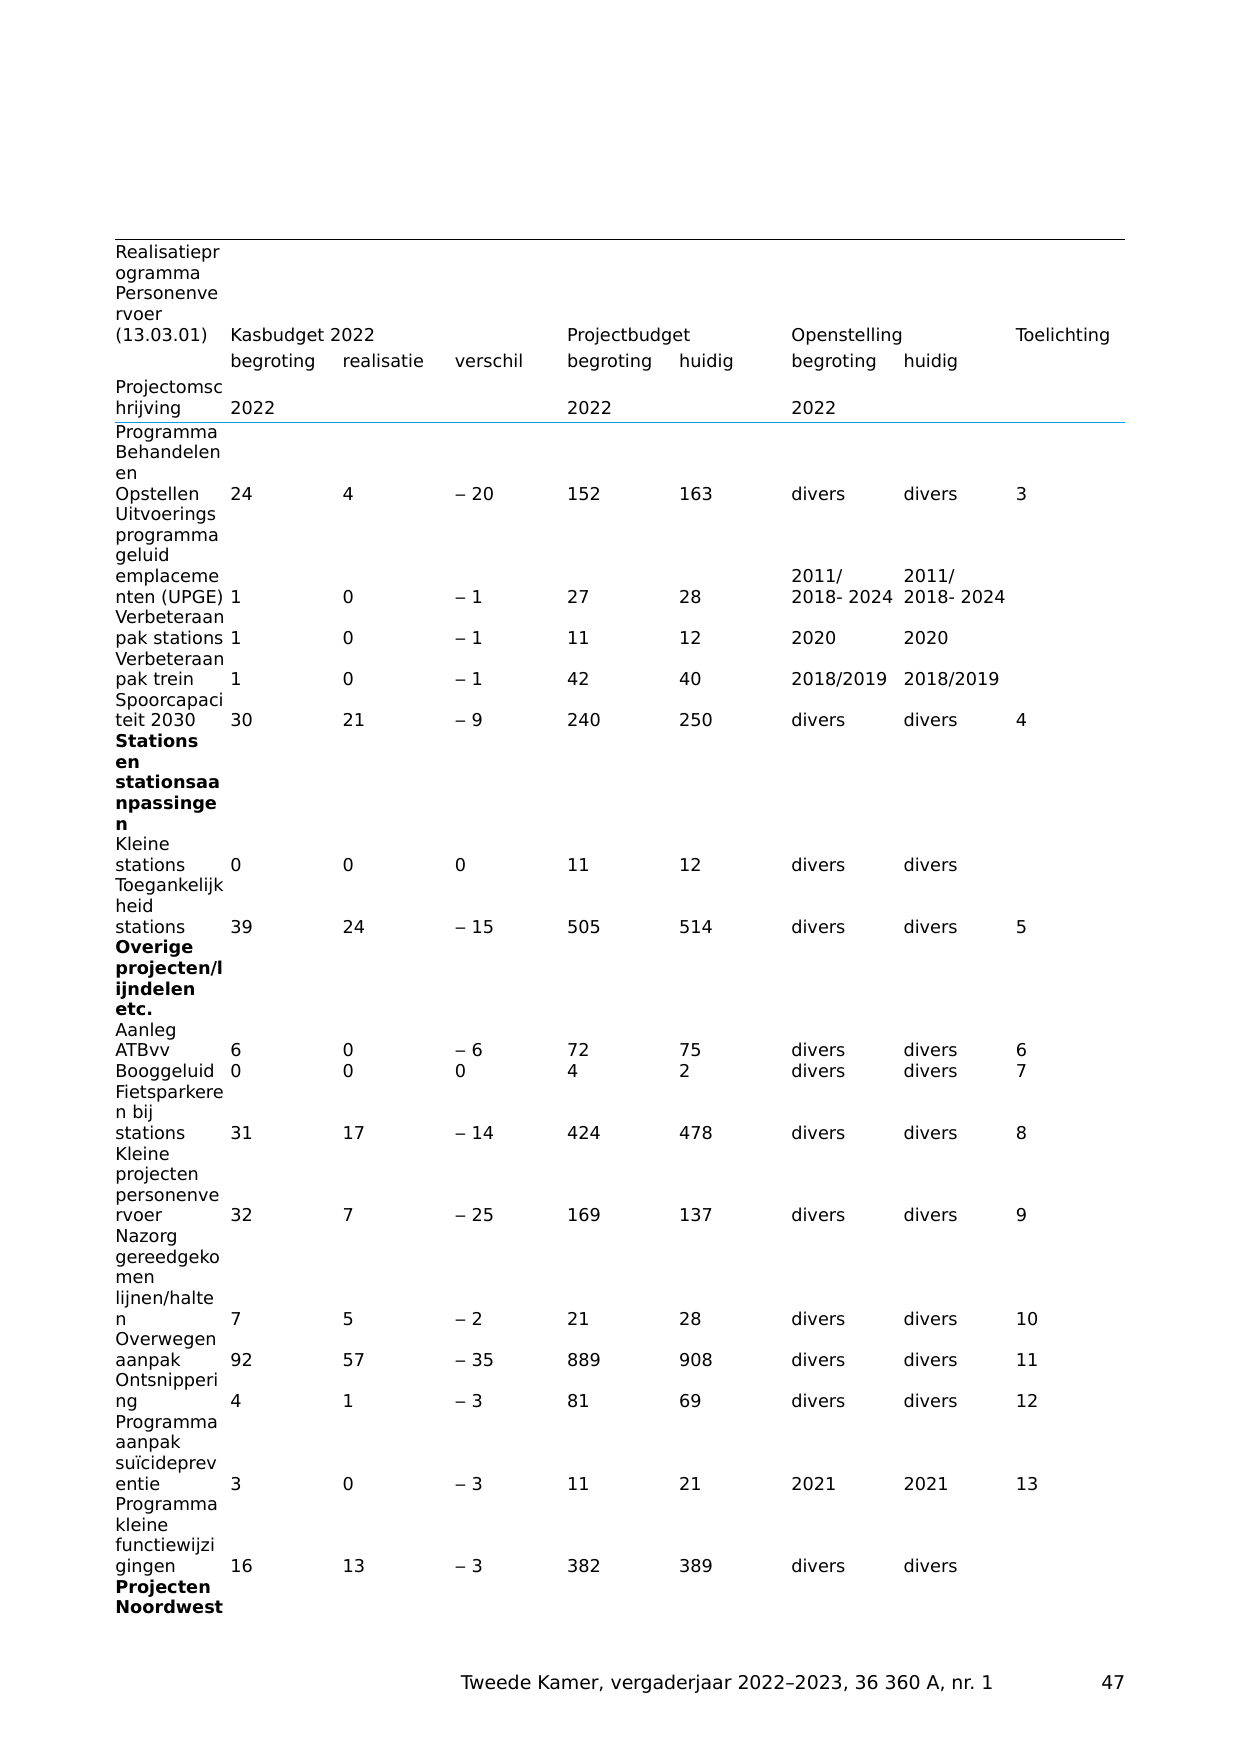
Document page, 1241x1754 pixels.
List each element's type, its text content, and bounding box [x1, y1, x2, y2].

table_cell [340, 375, 452, 422]
table_cell 40 [676, 649, 788, 690]
table_cell Programma aanpak suïcidepreventie [115, 1412, 227, 1494]
table_cell 72 [564, 1020, 676, 1061]
table_cell Booggeluid [115, 1061, 227, 1082]
table_cell 1 [340, 1370, 452, 1412]
table_cell 31 [227, 1082, 339, 1143]
table_cell begroting [788, 348, 900, 374]
table_cell 889 [564, 1329, 676, 1370]
table_cell 505 [564, 875, 676, 937]
table_cell [900, 375, 1013, 422]
table_cell 0 [227, 834, 339, 875]
table_cell 0 [452, 1061, 564, 1082]
table_cell ‒ 9 [452, 690, 564, 731]
table_cell Openstelling [788, 240, 1013, 348]
table_cell begroting [227, 348, 339, 374]
table_header Tabel 24 projectoverzicht behorende bij 13.03.01: Realisatieprogramma Spoorwegen personenvervoer (bedragen x € 1 miljoen) [115, 191, 1125, 239]
table_cell [900, 731, 1013, 834]
table_cell 2018/2019 [900, 649, 1013, 690]
table_cell ‒ 2 [452, 1226, 564, 1329]
table_cell 4 [1013, 690, 1125, 731]
table_cell divers [788, 1226, 900, 1329]
table_cell 24 [340, 875, 452, 937]
table_cell 137 [676, 1144, 788, 1226]
table_cell ‒ 14 [452, 1082, 564, 1143]
table_cell divers [788, 1061, 900, 1082]
table_cell 514 [676, 875, 788, 937]
table_cell 0 [340, 649, 452, 690]
table_cell [340, 937, 452, 1020]
table_cell [564, 937, 676, 1020]
table_cell 0 [452, 834, 564, 875]
table_cell [564, 1577, 676, 1618]
table_cell 0 [340, 1020, 452, 1061]
table_cell divers [788, 1144, 900, 1226]
table_cell divers [788, 690, 900, 731]
table_cell realisatie [340, 348, 452, 374]
table_cell 32 [227, 1144, 339, 1226]
table_cell ‒ 15 [452, 875, 564, 937]
table_cell 69 [676, 1370, 788, 1412]
table_cell 2021 [900, 1412, 1013, 1494]
table_cell 57 [340, 1329, 452, 1370]
table_cell 11 [564, 834, 676, 875]
table_cell [788, 1577, 900, 1618]
table_cell divers [788, 1370, 900, 1412]
table_cell [676, 731, 788, 834]
table_cell divers [788, 1494, 900, 1577]
table_cell 17 [340, 1082, 452, 1143]
table_cell 4 [340, 423, 452, 504]
table_cell 163 [676, 423, 788, 504]
table_cell divers [788, 1329, 900, 1370]
table_cell divers [900, 423, 1013, 504]
table_cell [676, 1577, 788, 1618]
table_cell [900, 1577, 1013, 1618]
table_cell 152 [564, 423, 676, 504]
table_cell 7 [340, 1144, 452, 1226]
table_cell begroting [564, 348, 676, 374]
table_cell Aanleg ATBvv [115, 1020, 227, 1061]
table_cell 21 [564, 1226, 676, 1329]
table_cell [452, 1577, 564, 1618]
table_cell divers [900, 834, 1013, 875]
table_cell [340, 731, 452, 834]
table_cell divers [788, 1020, 900, 1061]
table_cell divers [900, 1061, 1013, 1082]
table_cell 27 [564, 504, 676, 607]
table_cell 2020 [900, 607, 1013, 648]
table_cell 424 [564, 1082, 676, 1143]
table_cell 6 [1013, 1020, 1125, 1061]
table_cell [340, 1577, 452, 1618]
table_cell 10 [1013, 1226, 1125, 1329]
table_cell [1013, 834, 1125, 875]
table_cell Stations en stationsaanpassingen [115, 731, 227, 834]
table_cell [1013, 1494, 1125, 1577]
table_cell 75 [676, 1020, 788, 1061]
table_cell [1013, 607, 1125, 648]
table_cell 12 [676, 607, 788, 648]
table_cell 4 [564, 1061, 676, 1082]
table_cell Verbeteraanpak trein [115, 649, 227, 690]
table_cell 7 [1013, 1061, 1125, 1082]
table_cell ‒ 35 [452, 1329, 564, 1370]
table_cell Overige projecten/lijndelen etc. [115, 937, 227, 1020]
table_cell [1013, 375, 1125, 422]
table_cell [788, 731, 900, 834]
table_cell ‒ 25 [452, 1144, 564, 1226]
table_cell 2018/2019 [788, 649, 900, 690]
table_cell [1013, 937, 1125, 1020]
table_cell divers [900, 875, 1013, 937]
table_cell ‒ 3 [452, 1370, 564, 1412]
table_cell ‒ 20 [452, 423, 564, 504]
table_cell 11 [564, 1412, 676, 1494]
table_cell ‒ 3 [452, 1412, 564, 1494]
table_cell [788, 937, 900, 1020]
table_cell Nazorg gereedgekomen lijnen/halten [115, 1226, 227, 1329]
table_cell 1 [227, 649, 339, 690]
table_cell ‒ 6 [452, 1020, 564, 1061]
table_cell 8 [1013, 1082, 1125, 1143]
table_cell [452, 937, 564, 1020]
table_cell 13 [1013, 1412, 1125, 1494]
table_cell divers [788, 875, 900, 937]
table_cell huidig [676, 348, 788, 374]
table_cell [1013, 1577, 1125, 1618]
table_cell 6 [227, 1020, 339, 1061]
table_cell [564, 731, 676, 834]
table_cell 5 [340, 1226, 452, 1329]
table_cell 2020 [788, 607, 900, 648]
table_cell Spoorcapaciteit 2030 [115, 690, 227, 731]
table_cell 12 [676, 834, 788, 875]
table_cell 12 [1013, 1370, 1125, 1412]
table_cell 39 [227, 875, 339, 937]
table_cell 250 [676, 690, 788, 731]
table_cell 9 [1013, 1144, 1125, 1226]
table_cell 0 [340, 504, 452, 607]
table_cell Uitvoeringsprogramma geluid emplacementen (UPGE) [115, 504, 227, 607]
table_cell 2022 [227, 375, 339, 422]
table_cell 16 [227, 1494, 339, 1577]
table_cell ‒ 3 [452, 1494, 564, 1577]
table_cell 13 [340, 1494, 452, 1577]
table_cell Projecten Noordwest- [115, 1577, 227, 1618]
table_cell ‒ 1 [452, 504, 564, 607]
table_cell huidig [900, 348, 1013, 374]
table_cell [676, 375, 788, 422]
table_cell [1013, 504, 1125, 607]
table_cell 2 [676, 1061, 788, 1082]
table_cell Verbeteraanpak stations [115, 607, 227, 648]
table_cell 0 [340, 1061, 452, 1082]
table_cell [1013, 731, 1125, 834]
table_cell [115, 348, 227, 374]
table_cell 21 [676, 1412, 788, 1494]
table_cell 2022 [564, 375, 676, 422]
table_cell 1 [227, 607, 339, 648]
table_cell Ontsnippering [115, 1370, 227, 1412]
table_cell [452, 375, 564, 422]
table_cell verschil [452, 348, 564, 374]
table_cell [900, 937, 1013, 1020]
table_cell 11 [1013, 1329, 1125, 1370]
table_cell divers [788, 1082, 900, 1143]
table_cell divers [900, 1370, 1013, 1412]
table_cell 28 [676, 504, 788, 607]
table_cell ‒ 1 [452, 607, 564, 648]
table_cell divers [900, 1144, 1013, 1226]
table_cell [227, 731, 339, 834]
table_cell Projectomschrijving [115, 375, 227, 422]
table_cell 21 [340, 690, 452, 731]
table_cell 28 [676, 1226, 788, 1329]
table_cell Overwegenaanpak [115, 1329, 227, 1370]
table_cell divers [900, 690, 1013, 731]
table_cell 0 [340, 834, 452, 875]
table_cell 81 [564, 1370, 676, 1412]
table_cell 30 [227, 690, 339, 731]
table_cell 2011/ 2018- 2024 [788, 504, 900, 607]
table_cell Kasbudget 2022 [227, 240, 564, 348]
table_cell 389 [676, 1494, 788, 1577]
table_cell divers [900, 1226, 1013, 1329]
table_cell 7 [227, 1226, 339, 1329]
table_cell Projectbudget [564, 240, 788, 348]
table_cell Kleine stations [115, 834, 227, 875]
table_cell Realisatieprogramma Personenvervoer (13.03.01) [115, 240, 227, 348]
table_cell 908 [676, 1329, 788, 1370]
table_cell 4 [227, 1370, 339, 1412]
table_cell Programma kleine functiewijzigingen [115, 1494, 227, 1577]
table_cell 92 [227, 1329, 339, 1370]
table_cell [227, 1577, 339, 1618]
table_cell divers [900, 1082, 1013, 1143]
table_cell 42 [564, 649, 676, 690]
table_cell [1013, 649, 1125, 690]
table_cell 2021 [788, 1412, 900, 1494]
table_cell ‒ 1 [452, 649, 564, 690]
table_cell divers [900, 1494, 1013, 1577]
table_cell [452, 731, 564, 834]
table_cell divers [900, 1020, 1013, 1061]
table_cell 11 [564, 607, 676, 648]
table_cell 382 [564, 1494, 676, 1577]
table_cell divers [900, 1329, 1013, 1370]
table_cell 169 [564, 1144, 676, 1226]
table_cell [227, 937, 339, 1020]
table_cell [1013, 348, 1125, 374]
table_cell 0 [340, 1412, 452, 1494]
table_cell Programma Behandelen en Opstellen [115, 423, 227, 504]
table_cell 0 [340, 607, 452, 648]
table_cell divers [788, 834, 900, 875]
table_cell 2011/ 2018- 2024 [900, 504, 1013, 607]
table_cell 2022 [788, 375, 900, 422]
table_cell 240 [564, 690, 676, 731]
table_cell Fietsparkeren bij stations [115, 1082, 227, 1143]
table_cell [676, 937, 788, 1020]
table_cell Toelichting [1013, 240, 1125, 348]
table_cell divers [788, 423, 900, 504]
table_cell 478 [676, 1082, 788, 1143]
table_cell 3 [1013, 423, 1125, 504]
table_cell 24 [227, 423, 339, 504]
table_cell 1 [227, 504, 339, 607]
table_cell 0 [227, 1061, 339, 1082]
table_cell Kleine projecten personenvervoer [115, 1144, 227, 1226]
table_cell Toegankelijkheid stations [115, 875, 227, 937]
table_cell 3 [227, 1412, 339, 1494]
table_cell 5 [1013, 875, 1125, 937]
